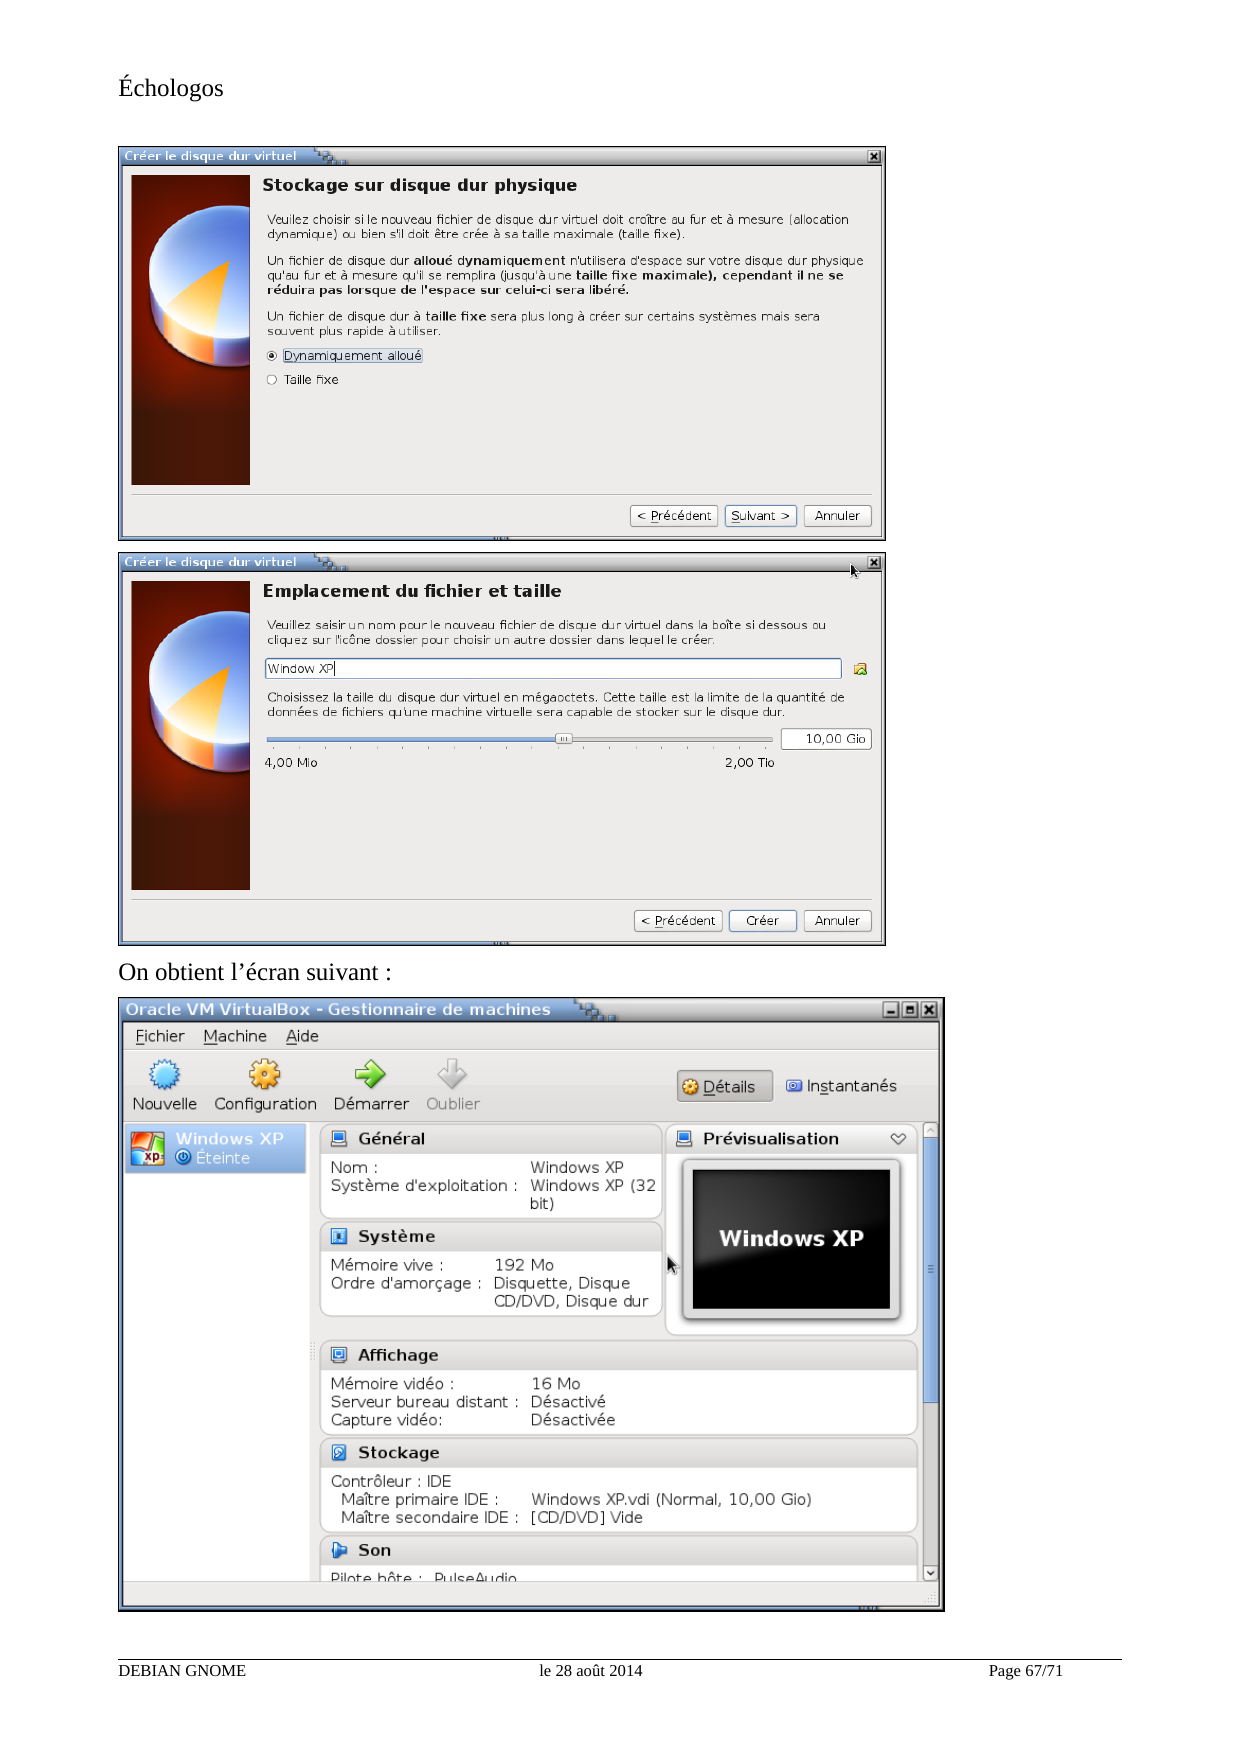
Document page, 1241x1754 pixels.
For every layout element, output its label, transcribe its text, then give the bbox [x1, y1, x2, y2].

picture [118, 997, 945, 1612]
text On obtient l’écran suivant : [118, 958, 1122, 986]
picture [118, 552, 886, 946]
picture [118, 146, 886, 541]
